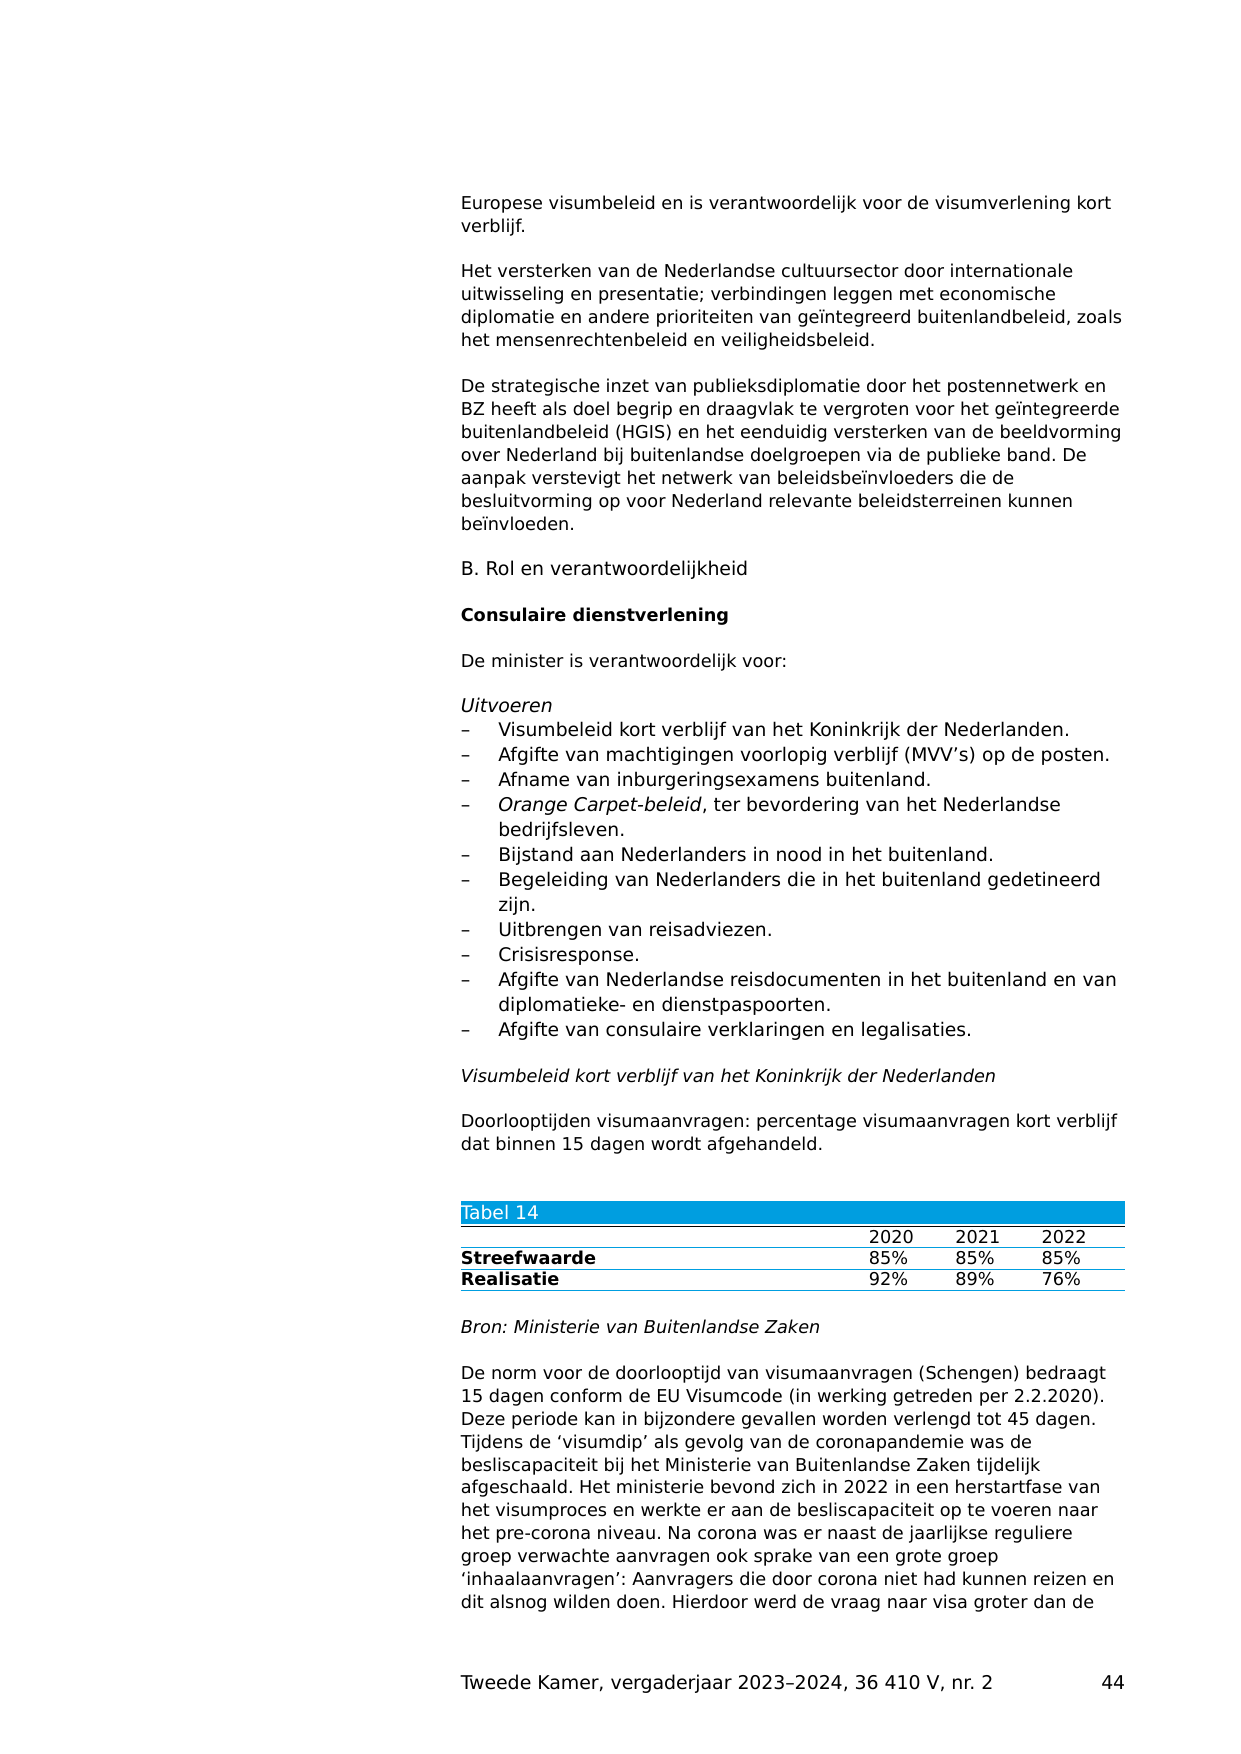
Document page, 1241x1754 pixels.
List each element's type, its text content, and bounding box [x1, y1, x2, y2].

list Uitbrengen van reisadviezen. [461, 917, 1125, 942]
table_cell 85% [1039, 1248, 1125, 1268]
text Uitvoeren [461, 695, 1125, 717]
table_cell 2020 [866, 1227, 952, 1247]
table_cell 2021 [952, 1227, 1038, 1247]
text Visumbeleid kort verblijf van het Koninkrijk der Nederlanden [461, 1064, 1125, 1087]
table_cell [461, 1227, 866, 1247]
text Bron: Ministerie van Buitenlandse Zaken [461, 1315, 1125, 1338]
list Afgifte van machtigingen voorlopig verblijf (MVV’s) op de posten. [461, 742, 1125, 767]
list Afgifte van consulaire verklaringen en legalisaties. [461, 1017, 1125, 1042]
text De minister is verantwoordelijk voor: [461, 649, 1125, 672]
text De norm voor de doorlooptijd van visumaanvragen (Schengen) bedraagt 15 dagen conform de EU Visumcode (in werking getreden per 2.2.2020). Deze periode kan in bijzondere gevallen worden verlengd tot 45 dagen. Tijdens de ‘visumdip’ als gevolg van de coronapandemie was de besliscapaciteit bij het Ministerie van Buitenlandse Zaken tijdelijk afgeschaald. Het ministerie bevond zich in 2022 in een herstartfase van het visumproces en werkte er aan de besliscapaciteit op te voeren naar het pre-corona niveau. Na corona was er naast de jaarlijkse reguliere groep verwachte aanvragen ook sprake van een grote groep ‘inhaalaanvragen’: Aanvragers die door corona niet had kunnen reizen en dit alsnog wilden doen. Hierdoor werd de vraag naar visa groter dan de [461, 1361, 1125, 1613]
list Orange Carpet-beleid, ter bevordering van het Nederlandse bedrijfsleven. [461, 792, 1125, 842]
text Consulaire dienstverlening [461, 603, 1125, 626]
table_cell 92% [866, 1270, 952, 1289]
text De strategische inzet van publieksdiplomatie door het postennetwerk en BZ heeft als doel begrip en draagvlak te vergroten voor het geïntegreerde buitenlandbeleid (HGIS) en het eenduidig versterken van de beeldvorming over Nederland bij buitenlandse doelgroepen via de publieke band. De aanpak verstevigt het netwerk van beleidsbeïnvloeders die de besluitvorming op voor Nederland relevante beleidsterreinen kunnen beïnvloeden. [461, 374, 1125, 534]
table_cell 85% [952, 1248, 1038, 1268]
list Begeleiding van Nederlanders die in het buitenland gedetineerd zijn. [461, 867, 1125, 917]
text Doorlooptijden visumaanvragen: percentage visumaanvragen kort verblijf dat binnen 15 dagen wordt afgehandeld. [461, 1109, 1125, 1178]
table_cell Streefwaarde [461, 1248, 866, 1268]
title B. Rol en verantwoordelijkheid [461, 557, 1125, 579]
text Europese visumbeleid en is verantwoordelijk voor de visumverlening kort verblijf. [461, 191, 1125, 237]
list Afname van inburgeringsexamens buitenland. [461, 767, 1125, 792]
table_cell 85% [866, 1248, 952, 1268]
list Visumbeleid kort verblijf van het Koninkrijk der Nederlanden. [461, 717, 1125, 742]
list Bijstand aan Nederlanders in nood in het buitenland. [461, 842, 1125, 867]
text Het versterken van de Nederlandse cultuursector door internationale uitwisseling en presentatie; verbindingen leggen met economische diplomatie en andere prioriteiten van geïntegreerd buitenlandbeleid, zoals het mensenrechtenbeleid en veiligheidsbeleid. [461, 259, 1125, 351]
table_cell Realisatie [461, 1270, 866, 1289]
list Crisisresponse. [461, 942, 1125, 967]
table_cell 76% [1039, 1270, 1125, 1289]
table_cell 2022 [1039, 1227, 1125, 1247]
list Afgifte van Nederlandse reisdocumenten in het buitenland en van diplomatieke- en dienstpaspoorten. [461, 967, 1125, 1017]
table_cell 89% [952, 1270, 1038, 1289]
